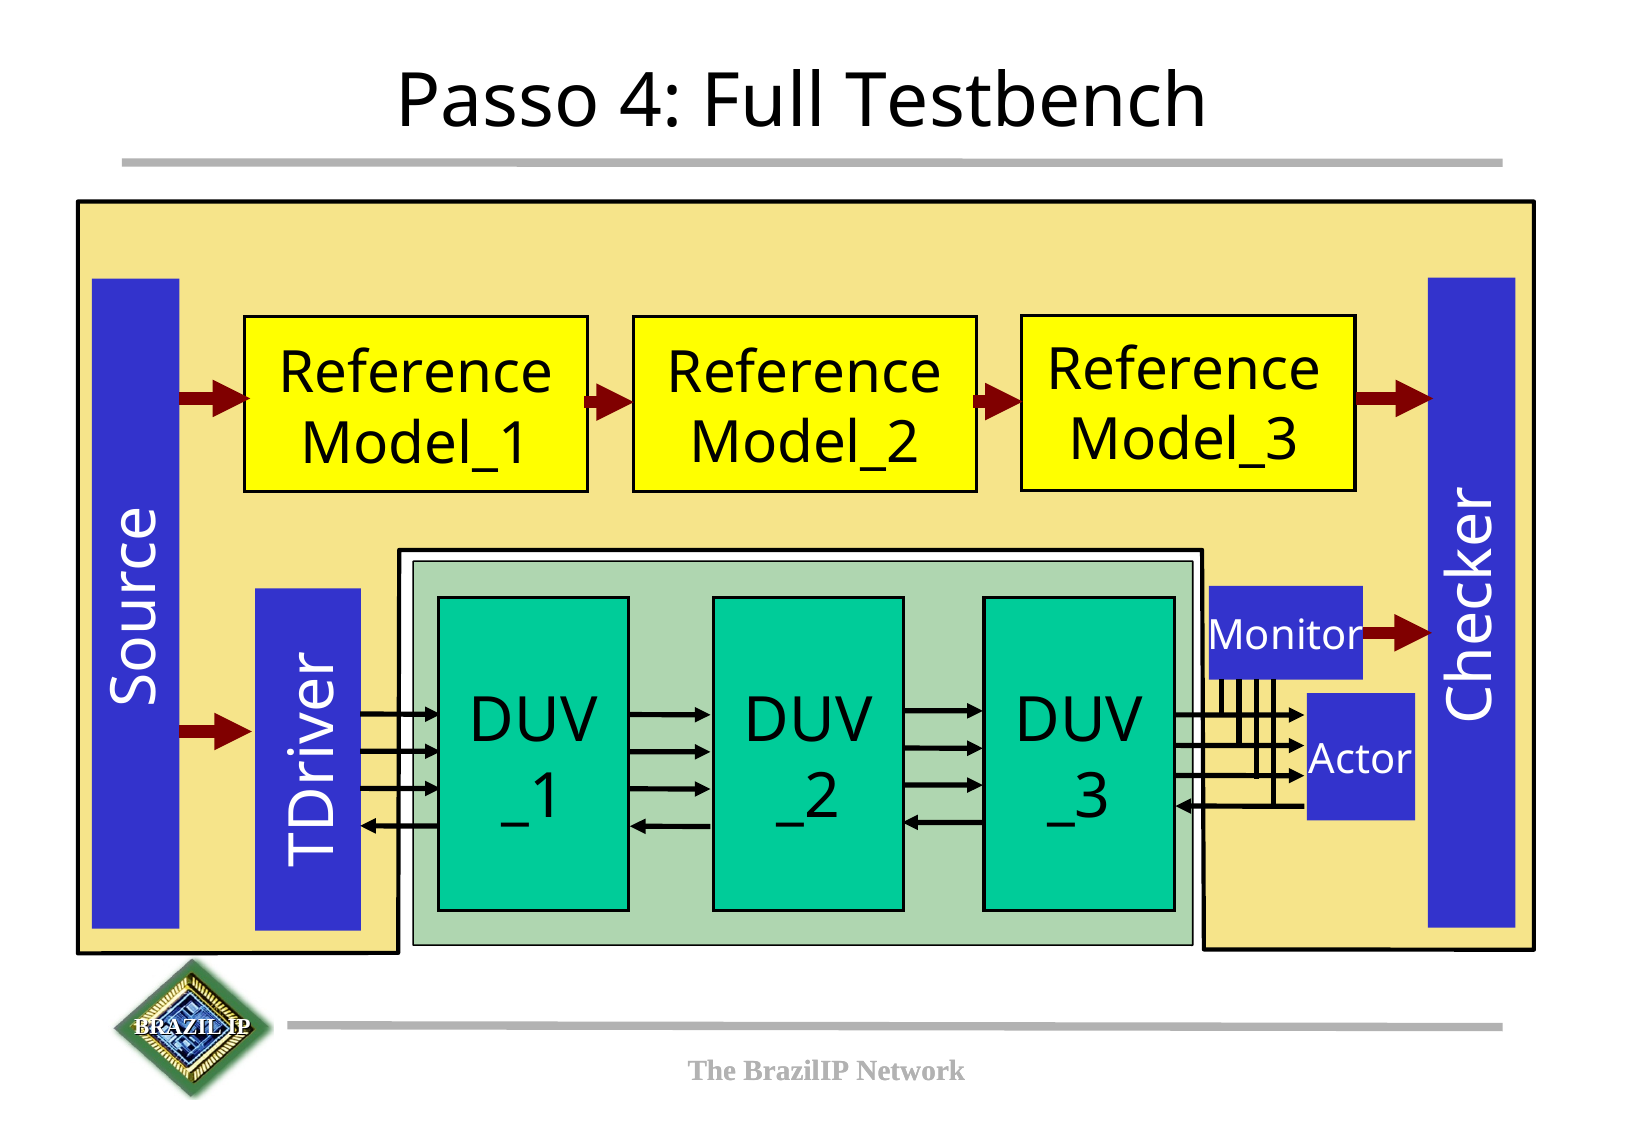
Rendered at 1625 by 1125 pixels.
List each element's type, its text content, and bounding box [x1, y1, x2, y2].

text_box [1175, 748, 1193, 772]
title Passo 4: Full Testbench [121, 43, 1503, 150]
picture [108, 954, 274, 1100]
text_box [413, 561, 1193, 946]
text_box Checker [1427, 277, 1516, 928]
text_box [1202, 718, 1236, 742]
text_box [1242, 680, 1254, 712]
text_box [1175, 718, 1193, 742]
text_box [1259, 680, 1271, 712]
text_box [361, 791, 399, 824]
text_box [1242, 718, 1254, 742]
text_box [361, 754, 399, 785]
text_box [1203, 779, 1271, 803]
text_box [413, 717, 438, 749]
text_box [413, 791, 438, 823]
text_box [1175, 779, 1193, 805]
text_box Reference Model_3 [1012, 327, 1355, 488]
text_box DUV _3 [984, 597, 1175, 911]
text_box [413, 754, 438, 786]
text_box Reference Model_1 [244, 316, 588, 492]
text_box Actor [1306, 693, 1416, 821]
text_box [77, 201, 1534, 954]
text_box TDriver [255, 588, 361, 931]
text_box [1202, 749, 1254, 773]
text_box [1259, 718, 1271, 742]
text_box Reference Model_2 [633, 316, 977, 492]
text_box DUV _2 [713, 597, 904, 911]
text_box [361, 717, 399, 748]
text_box DUV _1 [438, 597, 629, 911]
text_box [1259, 749, 1271, 773]
text_box Monitor [1208, 585, 1363, 680]
text_box Source [91, 278, 180, 929]
text_box [1224, 680, 1236, 712]
